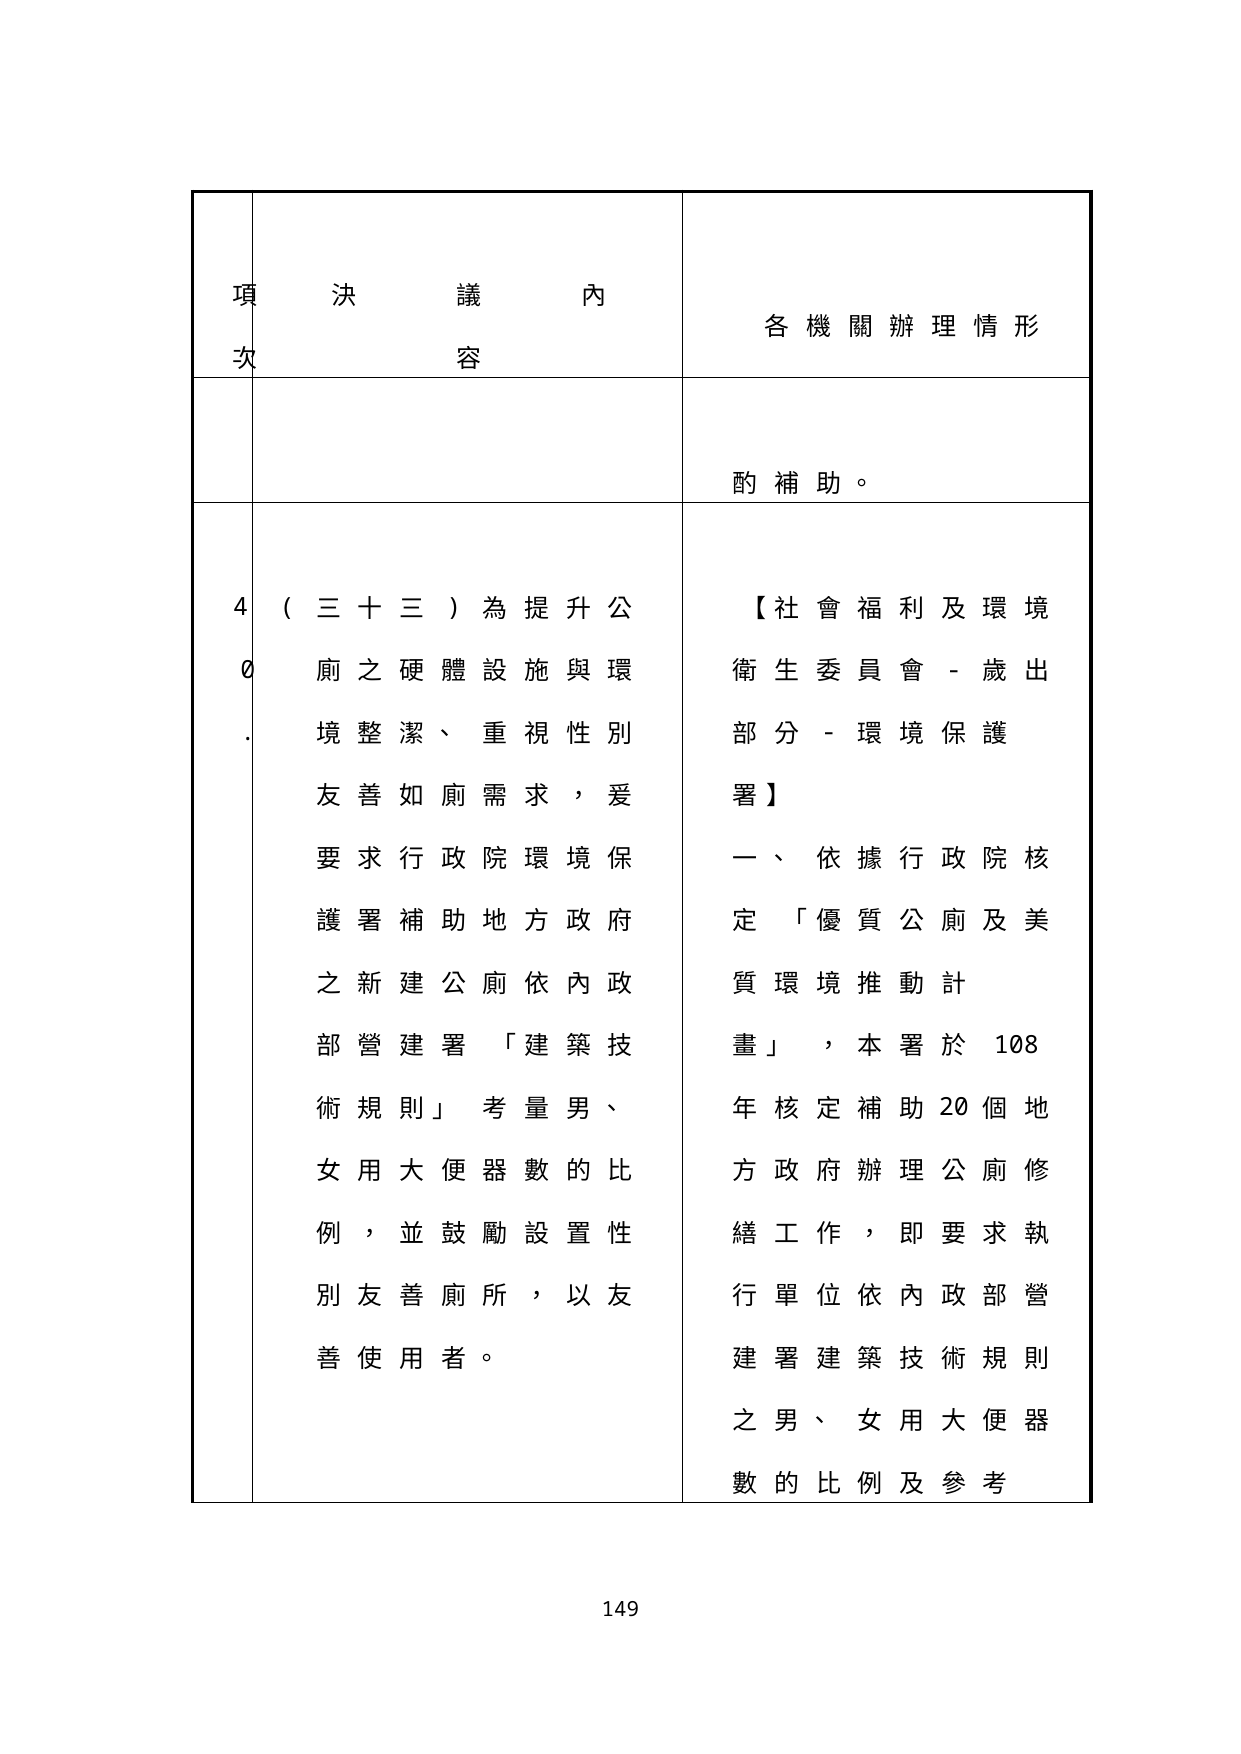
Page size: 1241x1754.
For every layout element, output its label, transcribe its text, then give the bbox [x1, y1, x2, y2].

table_cell 【社會福利及環境衛生委員會-歲出部分-環境保護署】 一、依據行政院核定「優質公廁及美質環境推動計畫」，本署於108年核定補助20個地方政府辦理公廁修繕工作，即要求執行單位依內政部營建署建築技術規則之男、女用大便器數的比例及參考 [683, 503, 1089, 1502]
table_cell 39. [194, 378, 252, 502]
table_header 各機關辦理情形 [683, 193, 1089, 377]
table_header 項次 [194, 193, 252, 377]
table_cell (三十三)為提升公廁之硬體設施與環境整潔、重視性別友善如廁需求，爰要求行政院環境保護署補助地方政府之新建公廁依內政部營建署「建築技術規則」考量男、女用大便器數的比例，並鼓勵設置性別友善廁所，以友善使用者。 [253, 503, 682, 1502]
table_cell [253, 378, 682, 502]
table_cell 酌補助。 [683, 378, 1089, 502]
table_header 決 議 內 容 [253, 193, 682, 377]
table_cell 40. [194, 503, 252, 1502]
table_cell 40. [245, 666, 251, 676]
